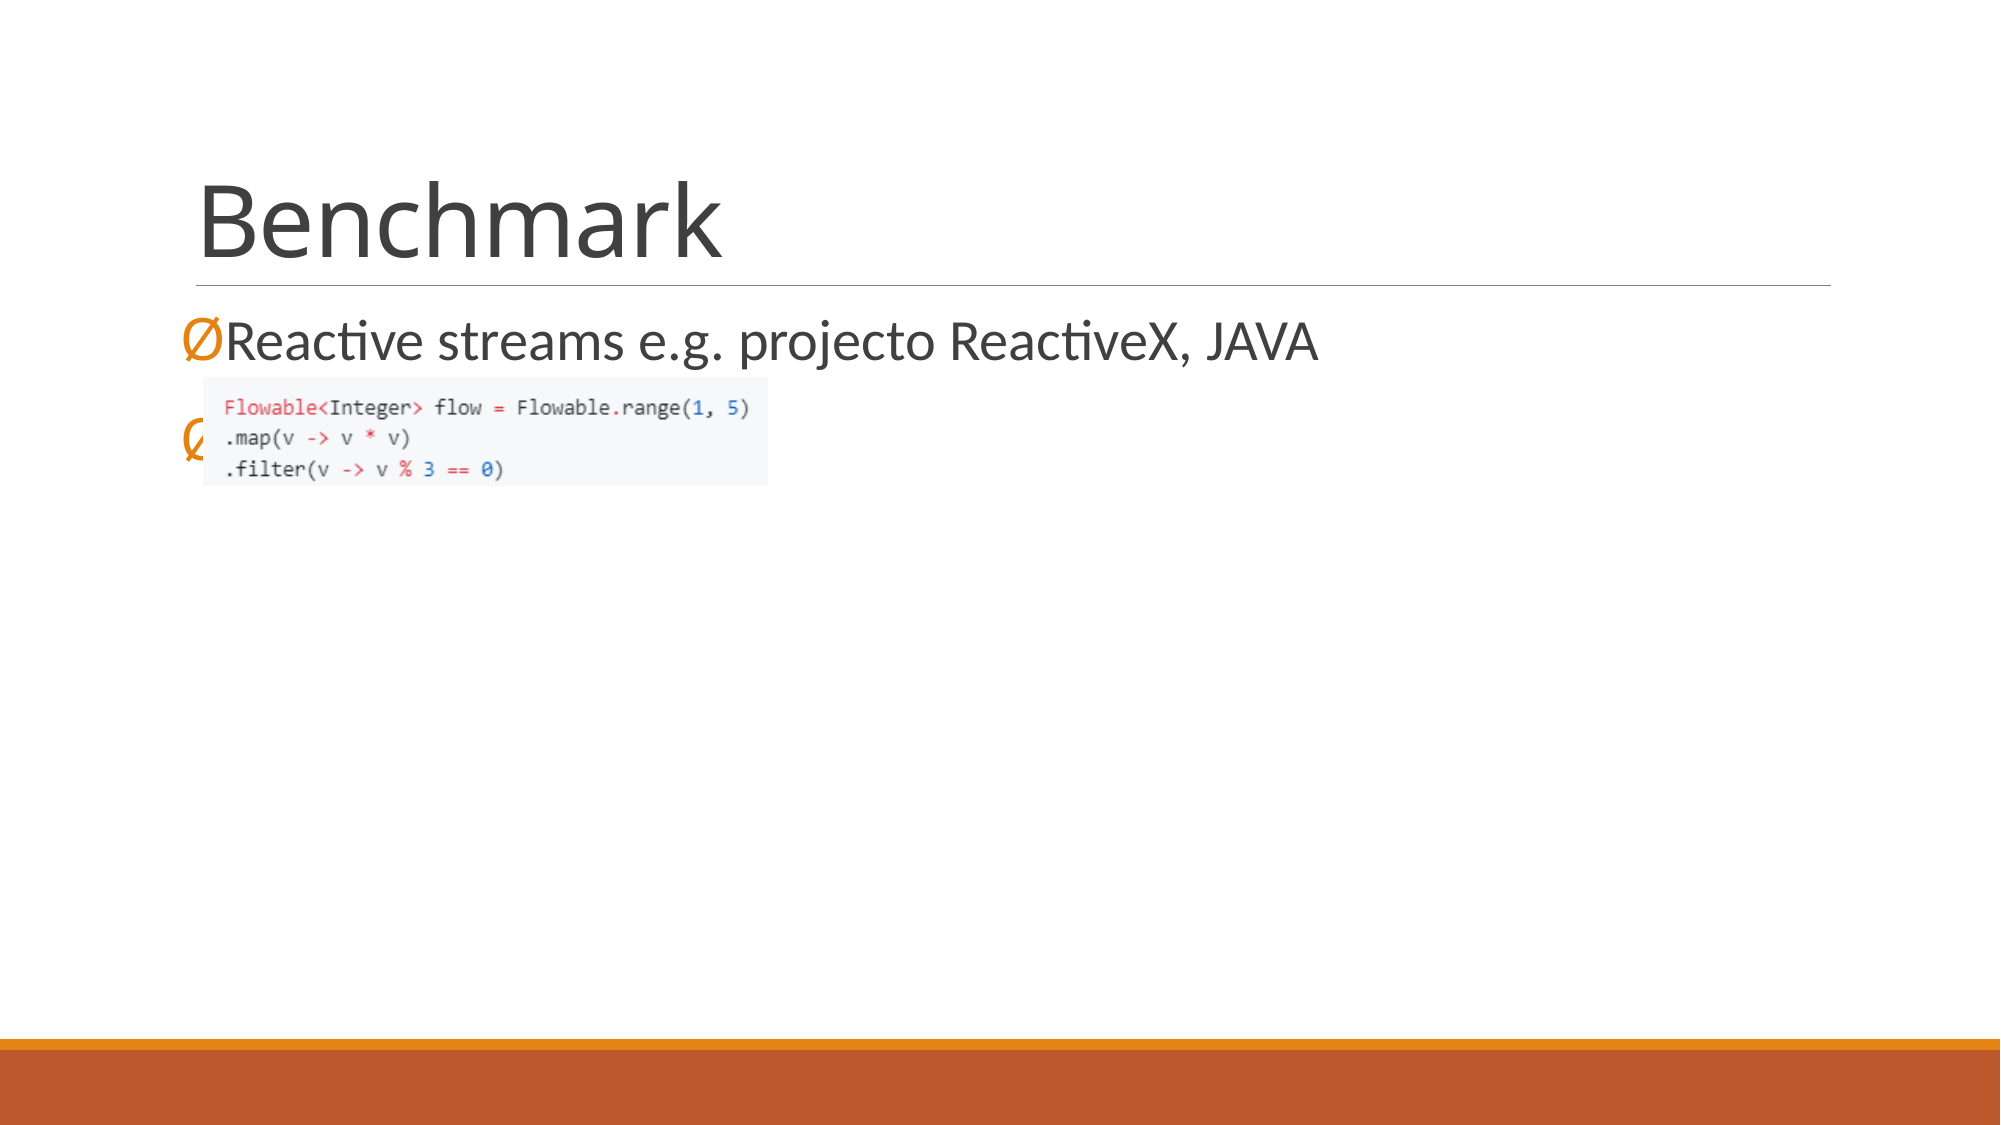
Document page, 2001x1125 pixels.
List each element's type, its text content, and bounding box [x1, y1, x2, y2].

picture [203, 377, 768, 486]
title Benchmark [180, 47, 1831, 286]
list Reactive streams e.g. projecto ReactiveX, JAVA [180, 302, 1831, 963]
